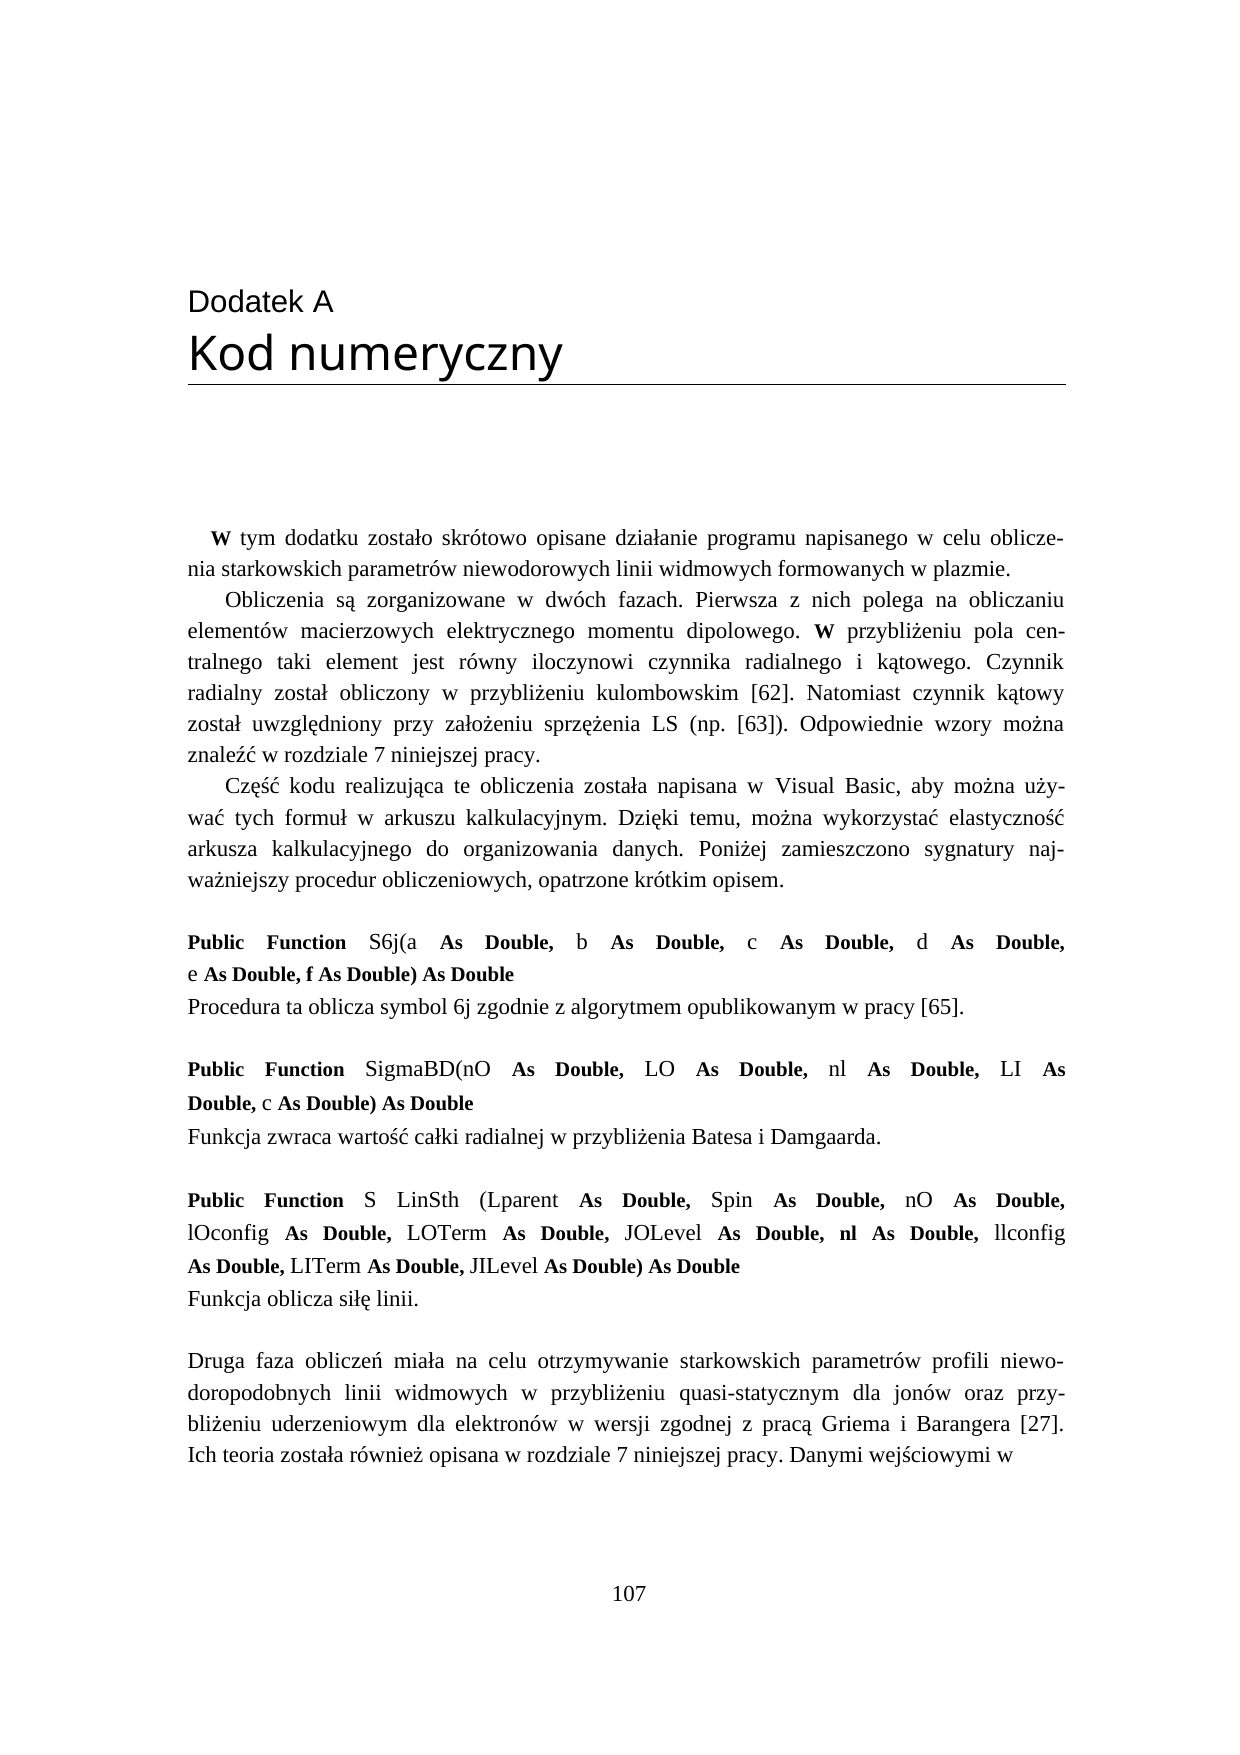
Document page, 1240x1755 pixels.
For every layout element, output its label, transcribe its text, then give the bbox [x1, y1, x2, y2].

subtitle Kod numeryczny [187, 319, 1066, 384]
text Public Function SigmaBD(nO As Double, LO As Double, nl As Double, LI As Double, c As Double) As Double [187, 1055, 1066, 1116]
text Public Function S LinSth (Lparent As Double, Spin As Double, nO As Double, lOconfig As Double, LOTerm As Double, JOLevel As Double, nl As Double, llconfig As Double, LITerm As Double, JILevel As Double) As Double [187, 1186, 1066, 1278]
text Funkcja oblicza siłę linii. [187, 1285, 1066, 1311]
text Procedura ta oblicza symbol 6j zgodnie z algorytmem opublikowanym w pracy [65]. [187, 993, 1066, 1019]
text Część kodu realizująca te obliczenia została napisana w Visual Basic, aby można uży- wać tych formuł w arkuszu kalkulacyjnym. Dzięki temu, można wykorzystać elastyczność arkusza kalkulacyjnego do organizowania danych. Poniżej zamieszczono sygnatury naj- ważniejszy procedur obliczeniowych, opatrzone krótkim opisem. [187, 772, 1066, 892]
text Dodatek A [187, 283, 1066, 319]
text Obliczenia są zorganizowane w dwóch fazach. Pierwsza z nich polega na obliczaniu elementów macierzowych elektrycznego momentu dipolowego. W przybliżeniu pola cen- tralnego taki element jest równy iloczynowi czynnika radialnego i kątowego. Czynnik radialny został obliczony w przybliżeniu kulombowskim [62]. Natomiast czynnik kątowy został uwzględniony przy założeniu sprzężenia LS (np. [63]). Odpowiednie wzory można znaleźć w rozdziale 7 niniejszej pracy. [187, 586, 1066, 768]
text Funkcja zwraca wartość całki radialnej w przybliżenia Batesa i Damgaarda. [187, 1123, 1066, 1150]
text Public Function S6j(a As Double, b As Double, c As Double, d As Double, e As Double, f As Double) As Double [187, 928, 1066, 987]
text W tym dodatku zostało skrótowo opisane działanie programu napisanego w celu oblicze- nia starkowskich parametrów niewodorowych linii widmowych formowanych w plazmie. [187, 524, 1066, 582]
text Druga faza obliczeń miała na celu otrzymywanie starkowskich parametrów profili niewo- doropodobnych linii widmowych w przybliżeniu quasi-statycznym dla jonów oraz przy- bliżeniu uderzeniowym dla elektronów w wersji zgodnej z pracą Griema i Barangera [27]. Ich teoria została również opisana w rozdziale 7 niniejszej pracy. Danymi wejściowymi w [187, 1348, 1066, 1467]
